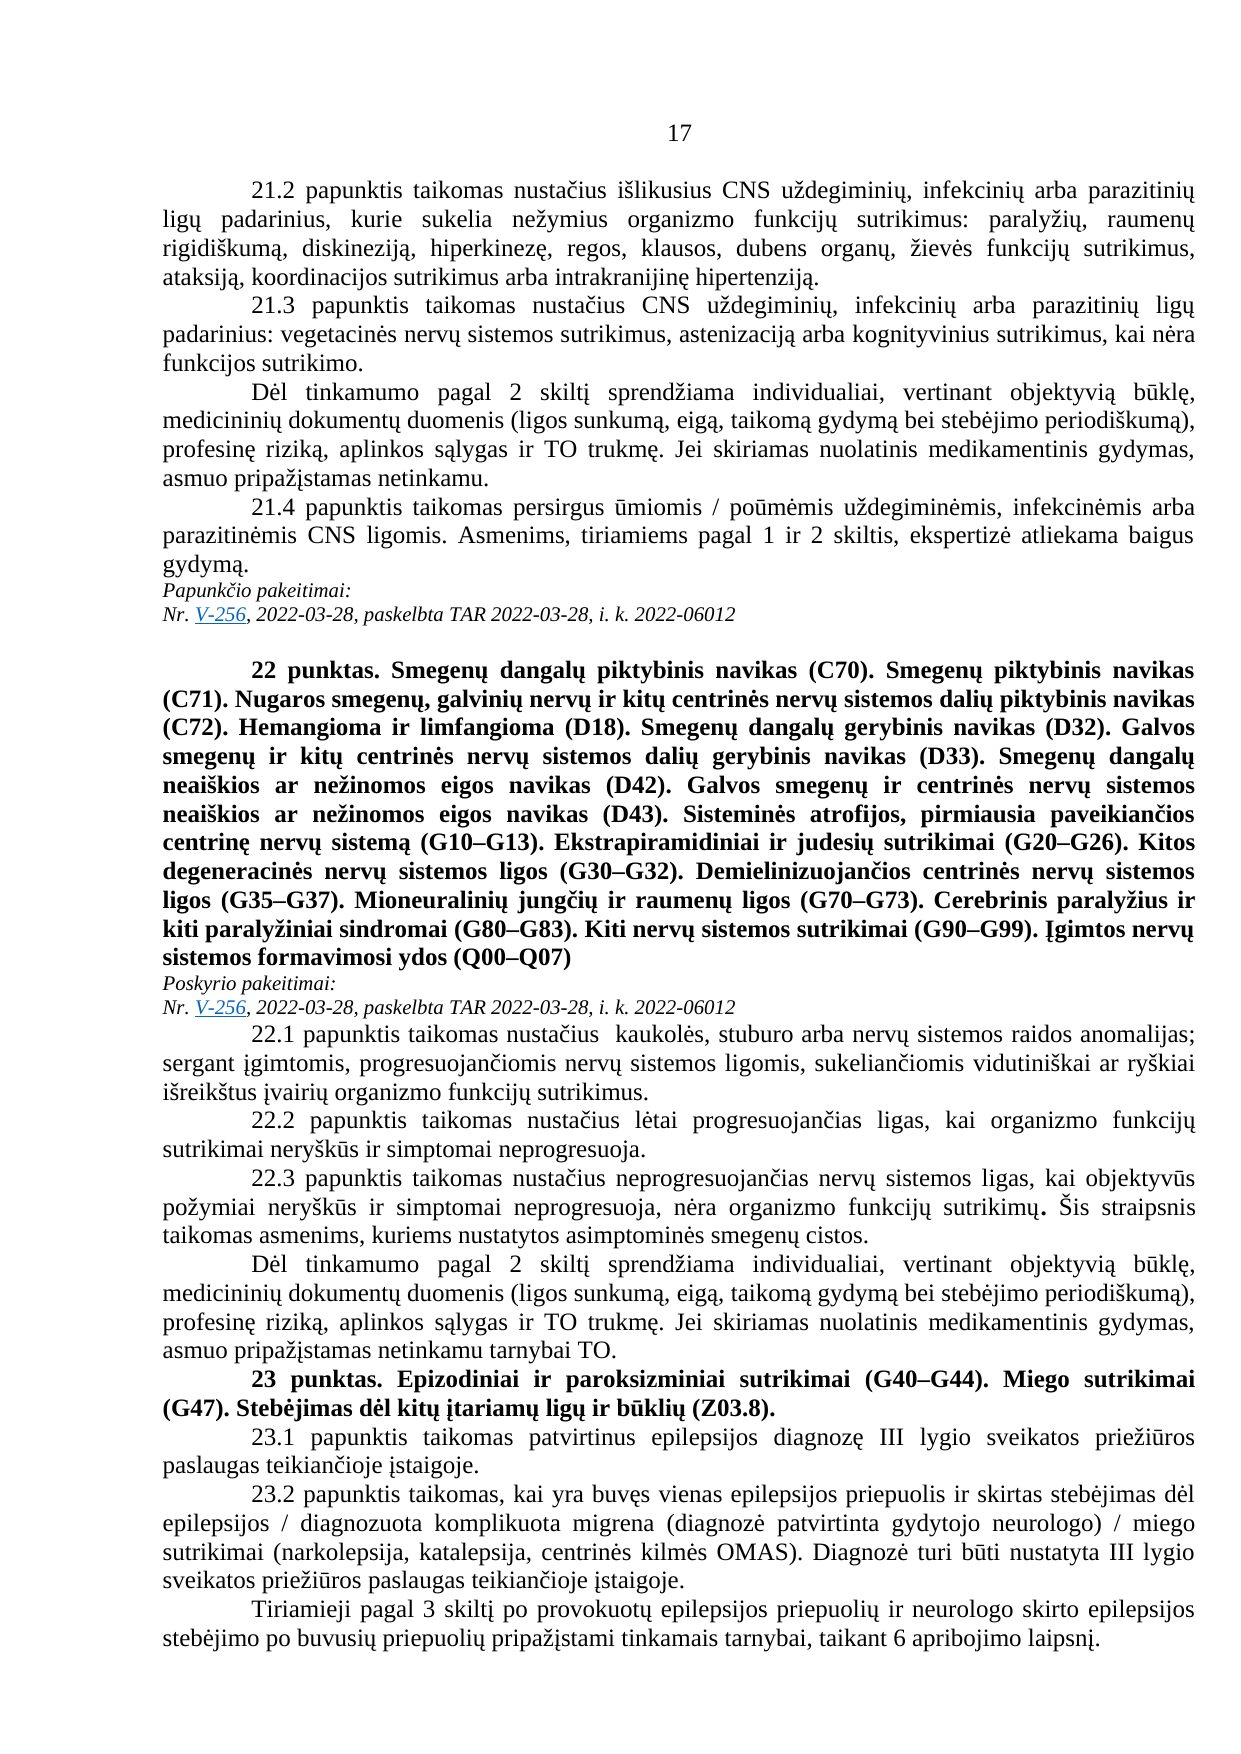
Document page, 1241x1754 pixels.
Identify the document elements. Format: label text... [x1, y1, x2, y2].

text 21.2 papunktis taikomas nustačius išlikusius CNS uždegiminių, infekcinių arba parazitinių ligų padarinius, kurie sukelia nežymius organizmo funkcijų sutrikimus: paralyžių, raumenų rigidiškumą, diskineziją, hiperkinezę, regos, klausos, dubens organų, žievės funkcijų sutrikimus, ataksiją, koordinacijos sutrikimus arba intrakranijinę hipertenziją. [162, 176, 1196, 291]
text 22.1 papunktis taikomas nustačius kaukolės, stuburo arba nervų sistemos raidos anomalijas; sergant įgimtomis, progresuojančiomis nervų sistemos ligomis, sukeliančiomis vidutiniškai ar ryškiai išreikštus įvairių organizmo funkcijų sutrikimus. [162, 1019, 1196, 1106]
text Tiriamieji pagal 3 skiltį po provokuotų epilepsijos priepuolių ir neurologo skirto epilepsijos stebėjimo po buvusių priepuolių pripažįstami tinkamais tarnybai, taikant 6 apribojimo laipsnį. [162, 1594, 1196, 1652]
text 21.4 papunktis taikomas persirgus ūmiomis / poūmėmis uždegiminėmis, infekcinėmis arba parazitinėmis CNS ligomis. Asmenims, tiriamiems pagal 1 ir 2 skiltis, ekspertizė atliekama baigus gydymą. [162, 492, 1196, 578]
text Dėl tinkamumo pagal 2 skiltį sprendžiama individualiai, vertinant objektyvią būklę, medicininių dokumentų duomenis (ligos sunkumą, eigą, taikomą gydymą bei stebėjimo periodiškumą), profesinę riziką, aplinkos sąlygas ir TO trukmę. Jei skiriamas nuolatinis medikamentinis gydymas, asmuo pripažįstamas netinkamu. [162, 377, 1196, 492]
text 22 punktas. Smegenų dangalų piktybinis navikas (C70). Smegenų piktybinis navikas (C71). Nugaros smegenų, galvinių nervų ir kitų centrinės nervų sistemos dalių piktybinis navikas (C72). Hemangioma ir limfangioma (D18). Smegenų dangalų gerybinis navikas (D32). Galvos smegenų ir kitų centrinės nervų sistemos dalių gerybinis navikas (D33). Smegenų dangalų neaiškios ar nežinomos eigos navikas (D42). Galvos smegenų ir centrinės nervų sistemos neaiškios ar nežinomos eigos navikas (D43). Sisteminės atrofijos, pirmiausia paveikiančios centrinę nervų sistemą (G10–G13). Ekstrapiramidiniai ir judesių sutrikimai (G20–G26). Kitos degeneracinės nervų sistemos ligos (G30–G32). Demielinizuojančios centrinės nervų sistemos ligos (G35–G37). Mioneuralinių jungčių ir raumenų ligos (G70–G73). Cerebrinis paralyžius ir kiti paralyžiniai sindromai (G80–G83). Kiti nervų sistemos sutrikimai (G90–G99). Įgimtos nervų sistemos formavimosi ydos (Q00–Q07) [162, 655, 1196, 971]
text 21.3 papunktis taikomas nustačius CNS uždegiminių, infekcinių arba parazitinių ligų padarinius: vegetacinės nervų sistemos sutrikimus, astenizaciją arba kognityvinius sutrikimus, kai nėra funkcijos sutrikimo. [162, 291, 1196, 377]
text Papunkčio pakeitimai: [162, 578, 1196, 602]
text Nr. V-256, 2022-03-28, paskelbta TAR 2022-03-28, i. k. 2022-06012 [162, 602, 1196, 626]
text 23.2 papunktis taikomas, kai yra buvęs vienas epilepsijos priepuolis ir skirtas stebėjimas dėl epilepsijos / diagnozuota komplikuota migrena (diagnozė patvirtinta gydytojo neurologo) / miego sutrikimai (narkolepsija, katalepsija, centrinės kilmės OMAS). Diagnozė turi būti nustatyta III lygio sveikatos priežiūros paslaugas teikiančioje įstaigoje. [162, 1479, 1196, 1594]
text 22.2 papunktis taikomas nustačius lėtai progresuojančias ligas, kai organizmo funkcijų sutrikimai neryškūs ir simptomai neprogresuoja. [162, 1106, 1196, 1163]
text Poskyrio pakeitimai: [162, 971, 1196, 995]
text 23 punktas. Epizodiniai ir paroksizminiai sutrikimai (G40–G44). Miego sutrikimai (G47). Stebėjimas dėl kitų įtariamų ligų ir būklių (Z03.8). [162, 1364, 1196, 1422]
text Nr. V-256, 2022-03-28, paskelbta TAR 2022-03-28, i. k. 2022-06012 [162, 995, 1196, 1019]
text 22.3 papunktis taikomas nustačius neprogresuojančias nervų sistemos ligas, kai objektyvūs požymiai neryškūs ir simptomai neprogresuoja, nėra organizmo funkcijų sutrikimų. Šis straipsnis taikomas asmenims, kuriems nustatytos asimptominės smegenų cistos. [162, 1163, 1196, 1249]
text Dėl tinkamumo pagal 2 skiltį sprendžiama individualiai, vertinant objektyvią būklę, medicininių dokumentų duomenis (ligos sunkumą, eigą, taikomą gydymą bei stebėjimo periodiškumą), profesinę riziką, aplinkos sąlygas ir TO trukmę. Jei skiriamas nuolatinis medikamentinis gydymas, asmuo pripažįstamas netinkamu tarnybai TO. [162, 1249, 1196, 1364]
text 23.1 papunktis taikomas patvirtinus epilepsijos diagnozę III lygio sveikatos priežiūros paslaugas teikiančioje įstaigoje. [162, 1422, 1196, 1479]
